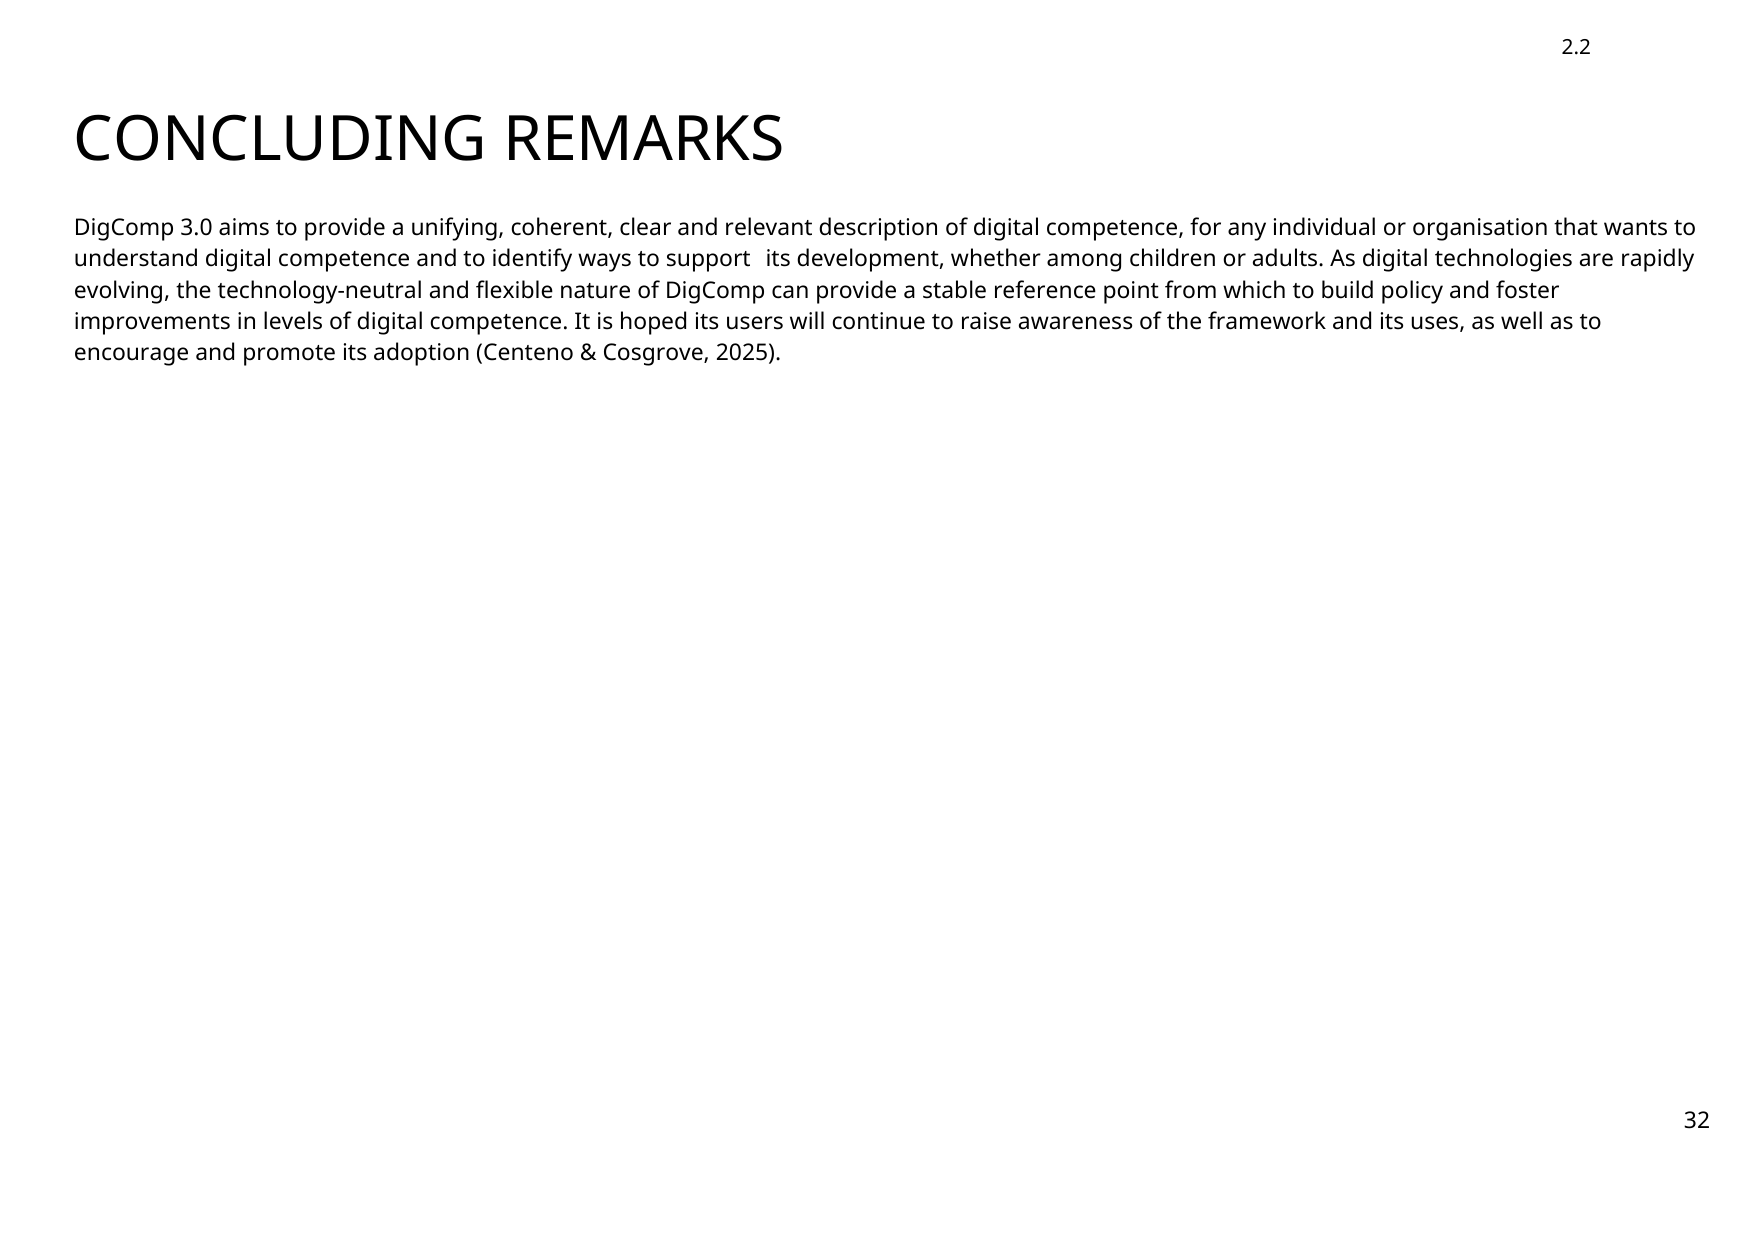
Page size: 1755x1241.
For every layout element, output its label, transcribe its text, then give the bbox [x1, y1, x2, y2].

text DigComp 3.0 aims to provide a unifying, coherent, clear and relevant description of digital competence, for any individual or organisation that wants to understand digital competence and to identify ways to support its development, whether among children or adults. As digital technologies are rapidly evolving, the technology-neutral and flexible nature of DigComp can provide a stable reference point from which to build policy and foster improvements in levels of digital competence. It is hoped its users will continue to raise awareness of the framework and its uses, as well as to encourage and promote its adoption (Centeno & Cosgrove, 2025). [74, 211, 1710, 367]
subtitle CONCLUDING REMARKS [74, 94, 1710, 179]
